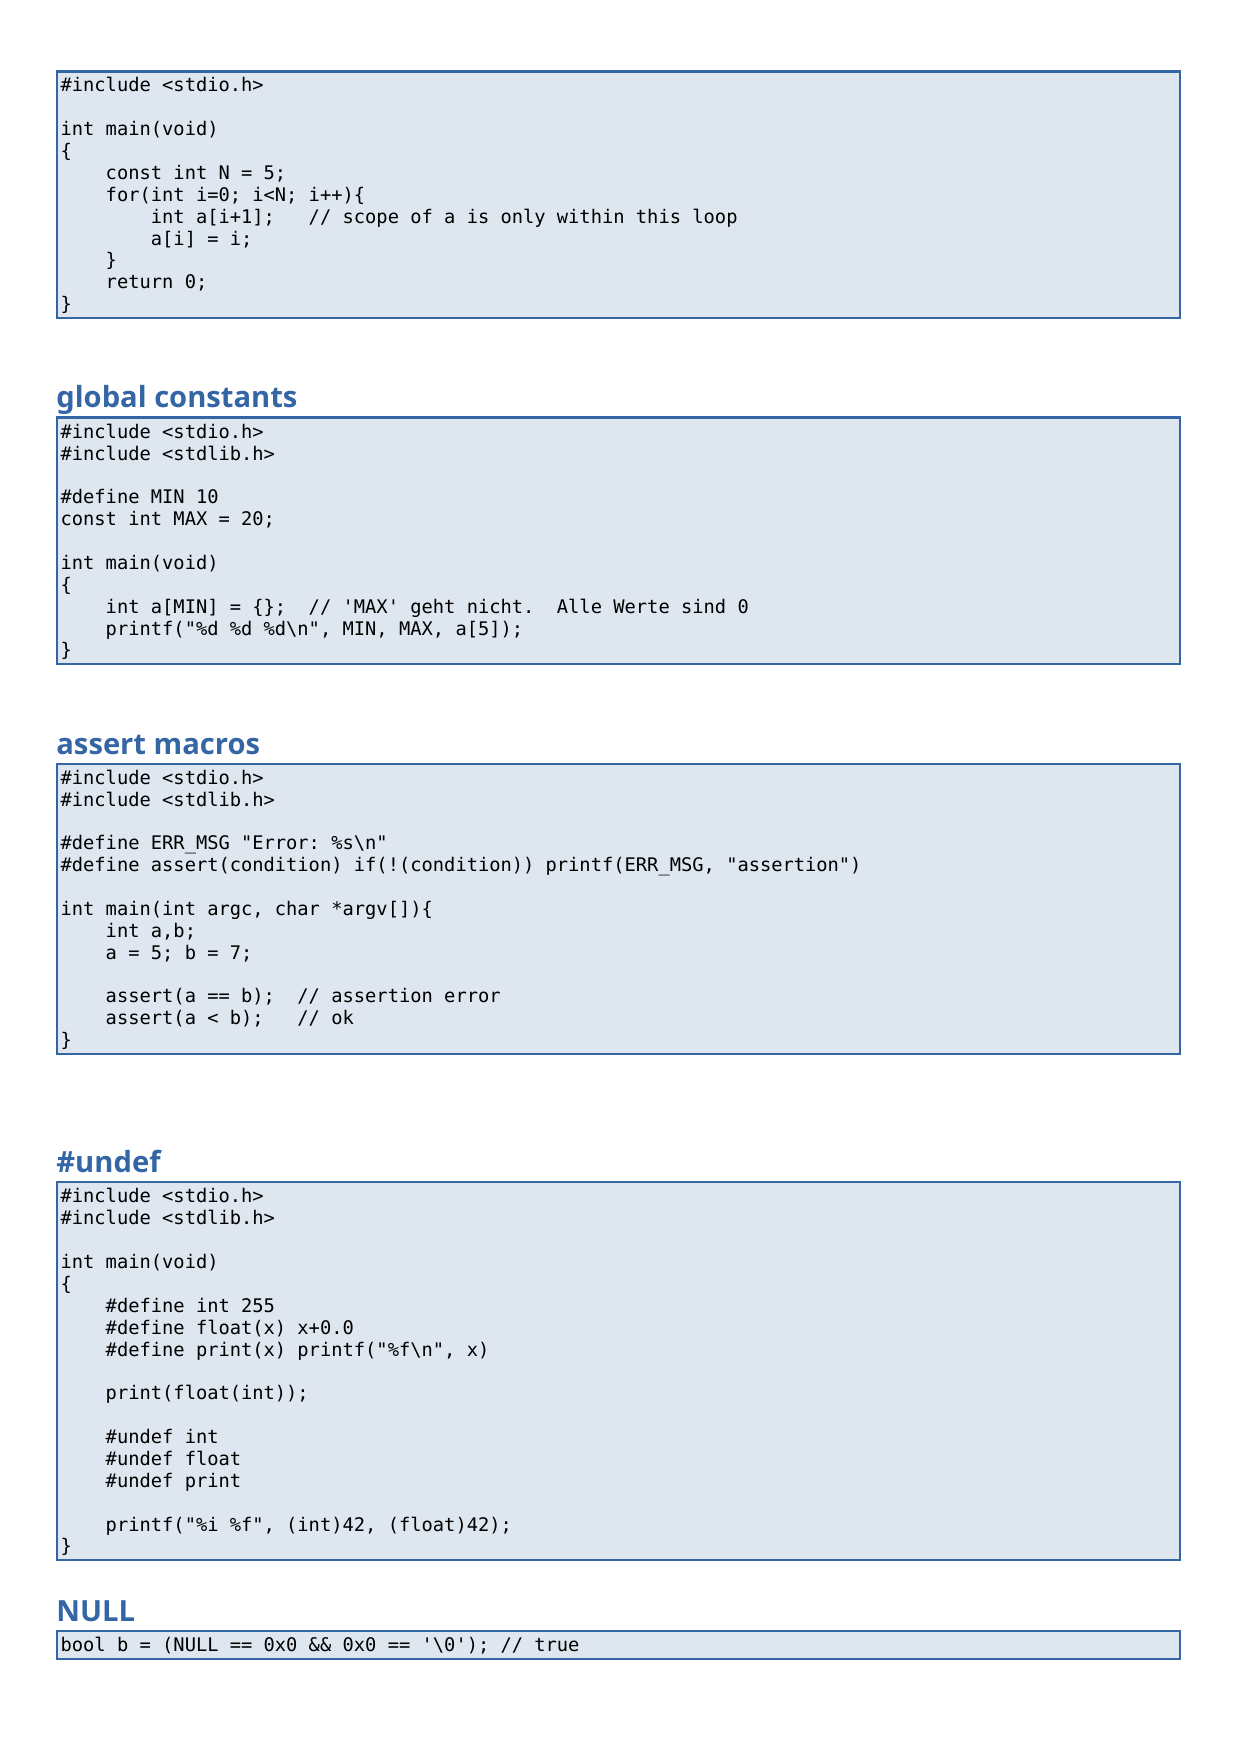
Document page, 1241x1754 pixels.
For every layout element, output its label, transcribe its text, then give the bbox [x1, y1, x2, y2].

text printf("%i %f", (int)42, (float)42); [58, 1509, 1179, 1531]
text { [58, 1269, 1179, 1291]
text #define float(x) x+0.0 [58, 1312, 1179, 1334]
text #include <stdio.h> [58, 419, 1179, 438]
title global constants [56, 377, 1181, 416]
text } [58, 1531, 1179, 1559]
text #define ERR_MSG "Error: %s\n" [58, 828, 1179, 850]
text #undef float [58, 1444, 1179, 1466]
text int main(void) [58, 548, 1179, 569]
text for(int i=0; i<N; i++){ [58, 180, 1179, 202]
text printf("%d %d %d\n", MIN, MAX, a[5]); [58, 613, 1179, 635]
title #undef [56, 1142, 1181, 1181]
text int main(void) [58, 1247, 1179, 1269]
text #include <stdio.h> [58, 73, 1179, 92]
text a = 5; b = 7; [58, 938, 1179, 959]
text int a,b; [58, 916, 1179, 938]
text int main(void) [58, 114, 1179, 136]
text } [58, 289, 1179, 317]
text a[i] = i; [58, 223, 1179, 245]
text { [58, 569, 1179, 591]
text #undef print [58, 1466, 1179, 1487]
text const int MAX = 20; [58, 504, 1179, 526]
title assert macros [56, 723, 1181, 763]
text #include <stdio.h> [58, 765, 1179, 784]
text #define int 255 [58, 1291, 1179, 1312]
text #include <stdlib.h> [58, 784, 1179, 806]
text assert(a == b); // assertion error [58, 981, 1179, 1003]
title NULL [56, 1590, 1181, 1630]
text print(float(int)); [58, 1378, 1179, 1400]
text } [58, 245, 1179, 267]
text #include <stdlib.h> [58, 438, 1179, 460]
text #define MIN 10 [58, 482, 1179, 504]
text int a[i+1]; // scope of a is only within this loop [58, 202, 1179, 223]
text { [58, 136, 1179, 158]
text return 0; [58, 267, 1179, 289]
text #undef int [58, 1422, 1179, 1444]
text int main(int argc, char *argv[]){ [58, 894, 1179, 916]
text #include <stdlib.h> [58, 1203, 1179, 1225]
text #include <stdio.h> [58, 1183, 1179, 1203]
text #define print(x) printf("%f\n", x) [58, 1334, 1179, 1356]
text int a[MIN] = {}; // 'MAX' geht nicht. Alle Werte sind 0 [58, 591, 1179, 613]
text } [58, 635, 1179, 663]
text assert(a < b); // ok [58, 1003, 1179, 1025]
text } [58, 1025, 1179, 1053]
text const int N = 5; [58, 158, 1179, 180]
text bool b = (NULL == 0x0 && 0x0 == '\0'); // true [58, 1632, 1179, 1658]
text #define assert(condition) if(!(condition)) printf(ERR_MSG, "assertion") [58, 850, 1179, 872]
